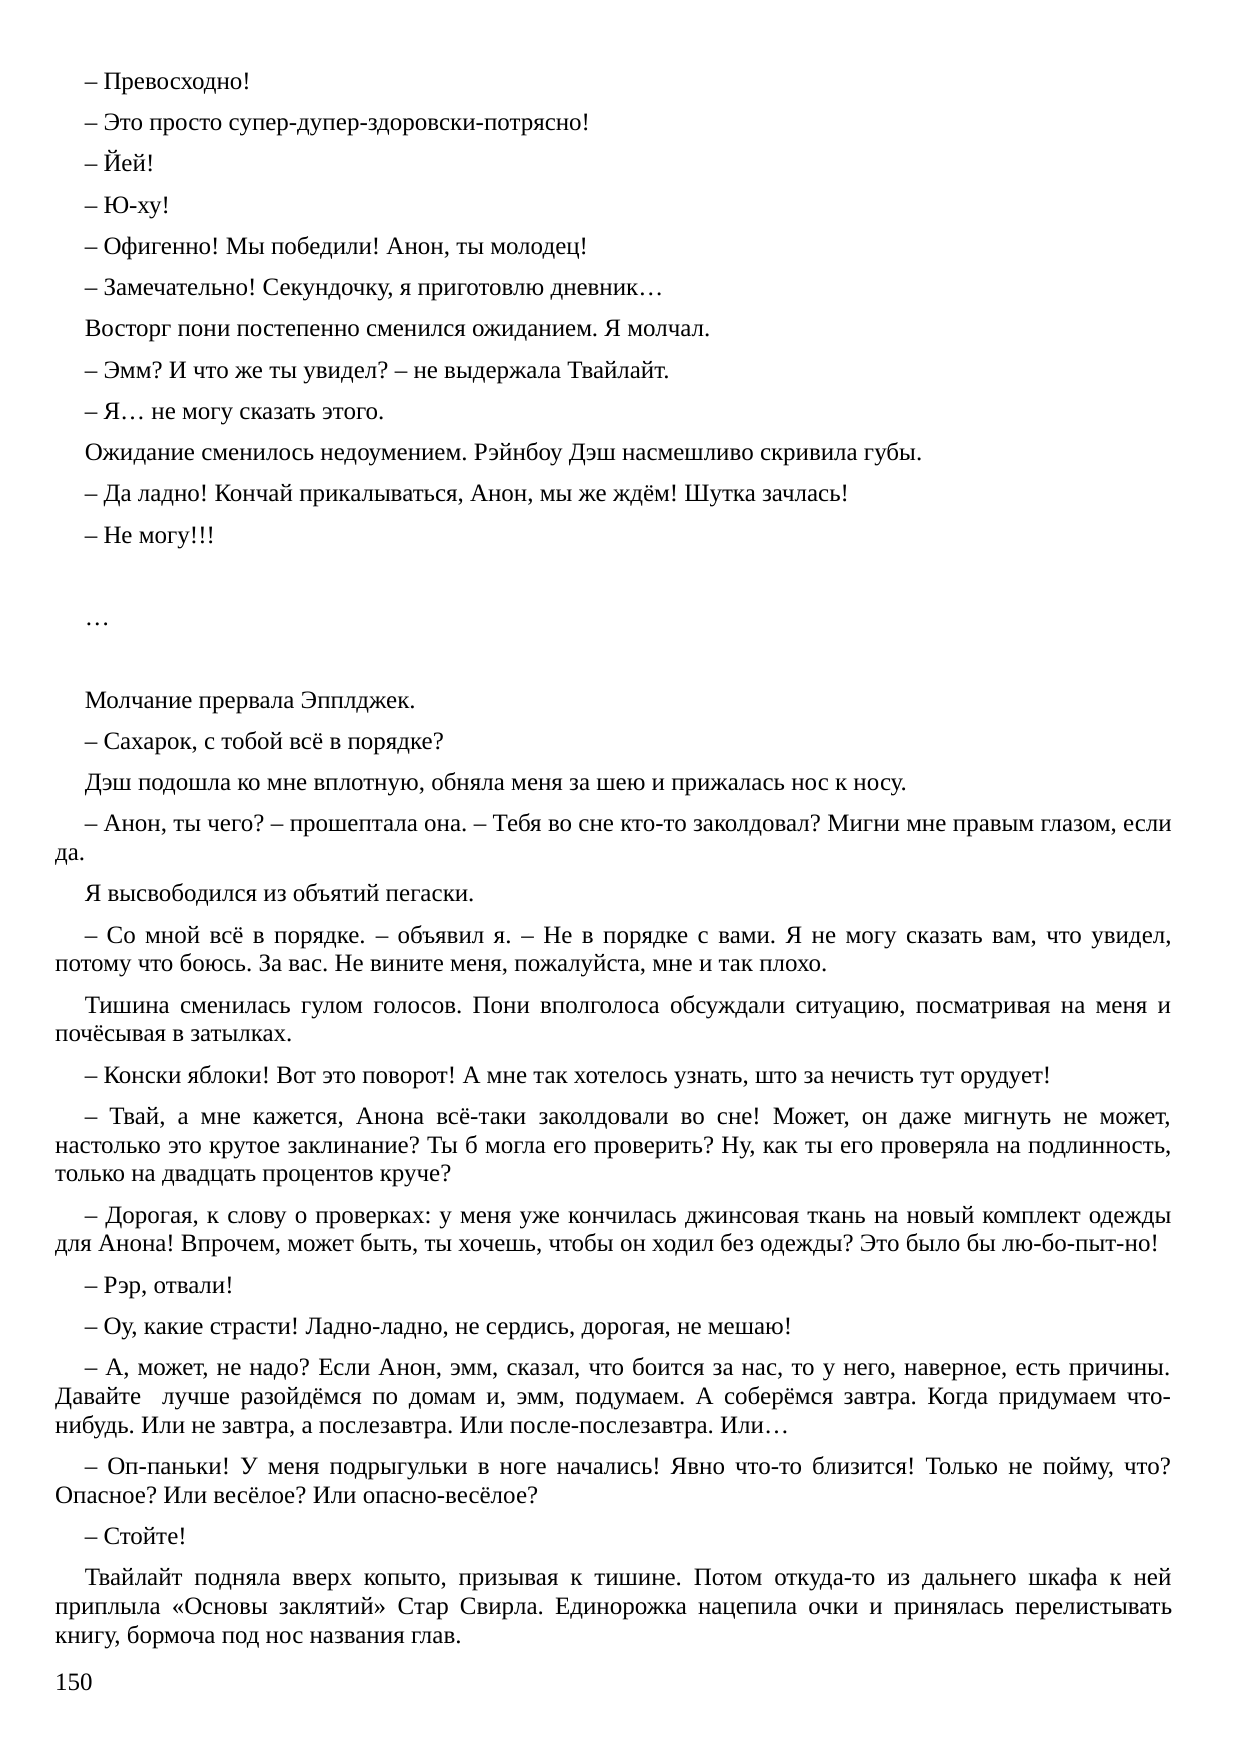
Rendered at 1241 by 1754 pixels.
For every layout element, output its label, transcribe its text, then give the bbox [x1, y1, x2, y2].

text – Оу, какие страсти! Ладно-ладно, не сердись, дорогая, не мешаю! [55, 1311, 1173, 1340]
text – Стойте! [55, 1521, 1173, 1550]
text – Превосходно! [55, 66, 1173, 95]
text – Эмм? И что же ты увидел? – не выдержала Твайлайт. [55, 355, 1173, 383]
text … [55, 602, 1173, 631]
text – Офигенно! Мы победили! Анон, ты молодец! [55, 231, 1173, 260]
text Ожидание сменилось недоумением. Рэйнбоу Дэш насмешливо скривила губы. [55, 437, 1173, 466]
text Дэш подошла ко мне вплотную, обняла меня за шею и прижалась нос к носу. [55, 767, 1173, 796]
text – Рэр, отвали! [55, 1270, 1173, 1298]
text – А, может, не надо? Если Анон, эмм, сказал, что боится за нас, то у него, наверное, есть причины. Давайте лучше разойдёмся по домам и, эмм, подумаем. А соберёмся завтра. Когда придумаем что-нибудь. Или не завтра, а послезавтра. Или после-послезавтра. Или… [55, 1352, 1173, 1438]
text – Анон, ты чего? – прошептала она. – Тебя во сне кто-то заколдовал? Мигни мне правым глазом, если да. [55, 808, 1173, 866]
text Молчание прервала Эпплджек. [55, 685, 1173, 713]
text – Это просто супер-дупер-здоровски-потрясно! [55, 107, 1173, 136]
text – Со мной всё в порядке. – объявил я. – Не в порядке с вами. Я не могу сказать вам, что увидел, потому что боюсь. За вас. Не вините меня, пожалуйста, мне и так плохо. [55, 920, 1173, 977]
text – Конски яблоки! Вот это поворот! А мне так хотелось узнать, што за нечисть тут орудует! [55, 1060, 1173, 1088]
text – Дорогая, к слову о проверках: у меня уже кончилась джинсовая ткань на новый комплект одежды для Анона! Впрочем, может быть, ты хочешь, чтобы он ходил без одежды? Это было бы лю-бо-пыт-но! [55, 1200, 1173, 1257]
text – Ю-ху! [55, 190, 1173, 218]
text Восторг пони постепенно сменился ожиданием. Я молчал. [55, 313, 1173, 342]
text – Не могу!!! [55, 520, 1173, 548]
text – Йей! [55, 148, 1173, 177]
text Твайлайт подняла вверх копыто, призывая к тишине. Потом откуда-то из дальнего шкафа к ней приплыла «Основы заклятий» Стар Свирла. Единорожка нацепила очки и принялась перелистывать книгу, бормоча под нос названия глав. [55, 1562, 1173, 1648]
text – Сахарок, с тобой всё в порядке? [55, 726, 1173, 755]
text Тишина сменилась гулом голосов. Пони вполголоса обсуждали ситуацию, посматривая на меня и почёсывая в затылках. [55, 990, 1173, 1047]
text Я высвободился из объятий пегаски. [55, 878, 1173, 907]
text – Замечательно! Секундочку, я приготовлю дневник… [55, 272, 1173, 301]
text – Да ладно! Кончай прикалываться, Анон, мы же ждём! Шутка зачлась! [55, 478, 1173, 507]
text – Оп-паньки! У меня подрыгульки в ноге начались! Явно что-то близится! Только не пойму, что? Опасное? Или весёлое? Или опасно-весёлое? [55, 1451, 1173, 1508]
text – Твай, а мне кажется, Анона всё-таки заколдовали во сне! Может, он даже мигнуть не может, настолько это крутое заклинание? Ты б могла его проверить? Ну, как ты его проверяла на подлинность, только на двадцать процентов круче? [55, 1101, 1173, 1187]
text – Я… не могу сказать этого. [55, 396, 1173, 425]
